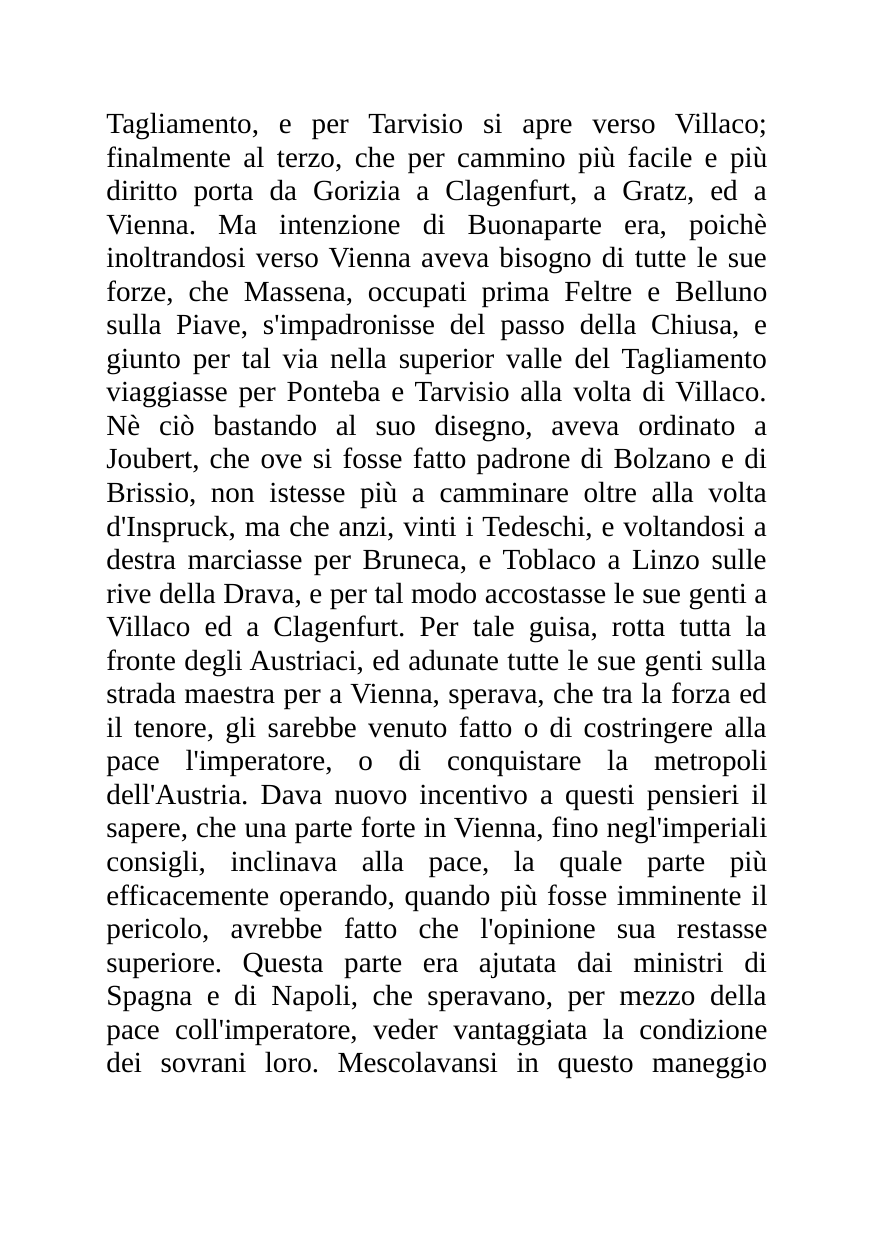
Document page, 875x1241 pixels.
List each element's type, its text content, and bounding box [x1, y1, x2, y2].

text Tagliamento, e per Tarvisio si apre verso Villaco; finalmente al terzo, che per cammino più facile e più diritto porta da Gorizia a Clagenfurt, a Gratz, ed a Vienna. Ma intenzione di Buonaparte era, poichè inoltrandosi verso Vienna aveva bisogno di tutte le sue forze, che Massena, occupati prima Feltre e Belluno sulla Piave, s'impadronisse del passo della Chiusa, e giunto per tal via nella superior valle del Tagliamento viaggiasse per Ponteba e Tarvisio alla volta di Villaco. Nè ciò bastando al suo disegno, aveva ordinato a Joubert, che ove si fosse fatto padrone di Bolzano e di Brissio, non istesse più a camminare oltre alla volta d'Inspruck, ma che anzi, vinti i Tedeschi, e voltandosi a destra marciasse per Bruneca, e Toblaco a Linzo sulle rive della Drava, e per tal modo accostasse le sue genti a Villaco ed a Clagenfurt. Per tale guisa, rotta tutta la fronte degli Austriaci, ed adunate tutte le sue genti sulla strada maestra per a Vienna, sperava, che tra la forza ed il tenore, gli sarebbe venuto fatto o di costringere alla pace l'imperatore, o di conquistare la metropoli dell'Austria. Dava nuovo incentivo a questi pensieri il sapere, che una parte forte in Vienna, fino negl'imperiali consigli, inclinava alla pace, la quale parte più efficacemente operando, quando più fosse imminente il pericolo, avrebbe fatto che l'opinione sua restasse superiore. Questa parte era ajutata dai ministri di Spagna e di Napoli, che speravano, per mezzo della pace coll'imperatore, veder vantaggiata la condizione dei sovrani loro. Mescolavansi in questo maneggio [106, 106, 768, 1079]
